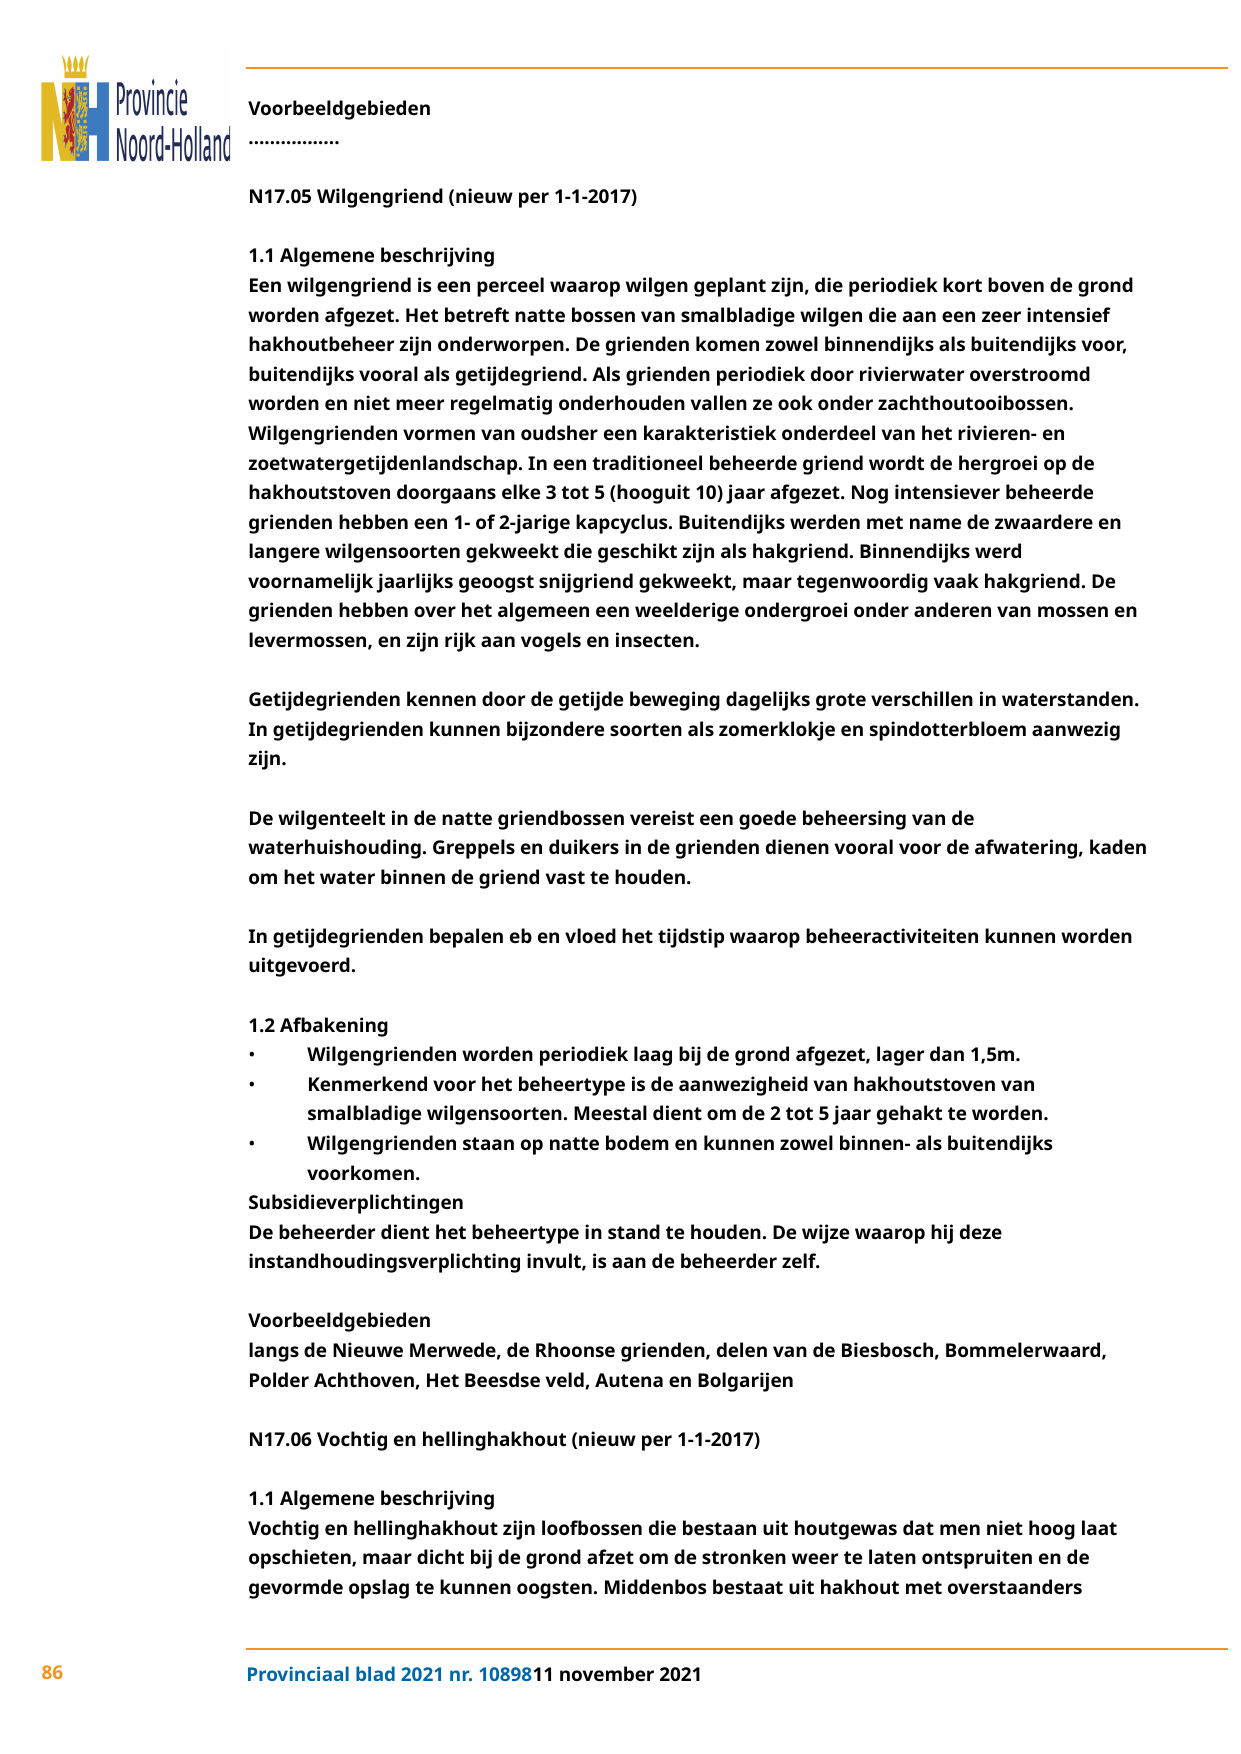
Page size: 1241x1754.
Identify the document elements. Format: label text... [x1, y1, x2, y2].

text 1.1 Algemene beschrijving [248, 1485, 1152, 1511]
text Een wilgengriend is een perceel waarop wilgen geplant zijn, die periodiek kort boven de grond worden afgezet. Het betreft natte bossen van smalbladige wilgen die aan een zeer intensief hakhoutbeheer zijn onderworpen. De grienden komen zowel binnendijks als buitendijks voor, buitendijks vooral als getijdegriend. Als grienden periodiek door rivierwater overstroomd worden en niet meer regelmatig onderhouden vallen ze ook onder zachthoutooibossen. Wilgengrienden vormen van oudsher een karakteristiek onderdeel van het rivieren- en zoetwatergetijdenlandschap. In een traditioneel beheerde griend wordt de hergroei op de hakhoutstoven doorgaans elke 3 tot 5 (hooguit 10) jaar afgezet. Nog intensiever beheerde grienden hebben een 1- of 2-jarige kapcyclus. Buitendijks werden met name de zwaardere en langere wilgensoorten gekweekt die geschikt zijn als hakgriend. Binnendijks werd voornamelijk jaarlijks geoogst snijgriend gekweekt, maar tegenwoordig vaak hakgriend. De grienden hebben over het algemeen een weelderige ondergroei onder anderen van mossen en levermossen, en zijn rijk aan vogels en insecten. [248, 272, 1152, 653]
list Wilgengrienden staan op natte bodem en kunnen zowel binnen- als buitendijks voorkomen. [248, 1130, 1152, 1186]
text 1.2 Afbakening [248, 1012, 1152, 1038]
text N17.05 Wilgengriend (nieuw per 1-1-2017) [248, 183, 1152, 209]
text Getijdegrienden kennen door de getijde beweging dagelijks grote verschillen in waterstanden. In getijdegrienden kunnen bijzondere soorten als zomerklokje en spindotterbloem aanwezig zijn. [248, 686, 1152, 771]
picture [41, 47, 231, 172]
text De wilgenteelt in de natte griendbossen vereist een goede beheersing van de waterhuishouding. Greppels en duikers in de grienden dienen vooral voor de afwatering, kaden om het water binnen de griend vast te houden. [248, 805, 1152, 890]
text De beheerder dient het beheertype in stand te houden. De wijze waarop hij deze instandhoudingsverplichting invult, is aan de beheerder zelf. [248, 1219, 1152, 1274]
list Wilgengrienden worden periodiek laag bij de grond afgezet, lager dan 1,5m. [248, 1041, 1152, 1067]
text …………….. [248, 124, 1152, 150]
text Voorbeeldgebieden [248, 95, 1152, 121]
text Voorbeeldgebieden [248, 1308, 1152, 1333]
text langs de Nieuwe Merwede, de Rhoonse grienden, delen van de Biesbosch, Bommelerwaard, Polder Achthoven, Het Beesdse veld, Autena en Bolgarijen [248, 1337, 1152, 1393]
text 1.1 Algemene beschrijving [248, 243, 1152, 268]
text In getijdegrienden bepalen eb en vloed het tijdstip waarop beheeractiviteiten kunnen worden uitgevoerd. [248, 923, 1152, 978]
text Subsidieverplichtingen [248, 1189, 1152, 1215]
text Vochtig en hellinghakhout zijn loofbossen die bestaan uit houtgewas dat men niet hoog laat opschieten, maar dicht bij de grond afzet om de stronken weer te laten ontspruiten en de gevormde opslag te kunnen oogsten. Middenbos bestaat uit hakhout met overstaanders [248, 1515, 1152, 1600]
text N17.06 Vochtig en hellinghakhout (nieuw per 1-1-2017) [248, 1426, 1152, 1452]
list Kenmerkend voor het beheertype is de aanwezigheid van hakhoutstoven van smalbladige wilgensoorten. Meestal dient om de 2 tot 5 jaar gehakt te worden. [248, 1071, 1152, 1126]
